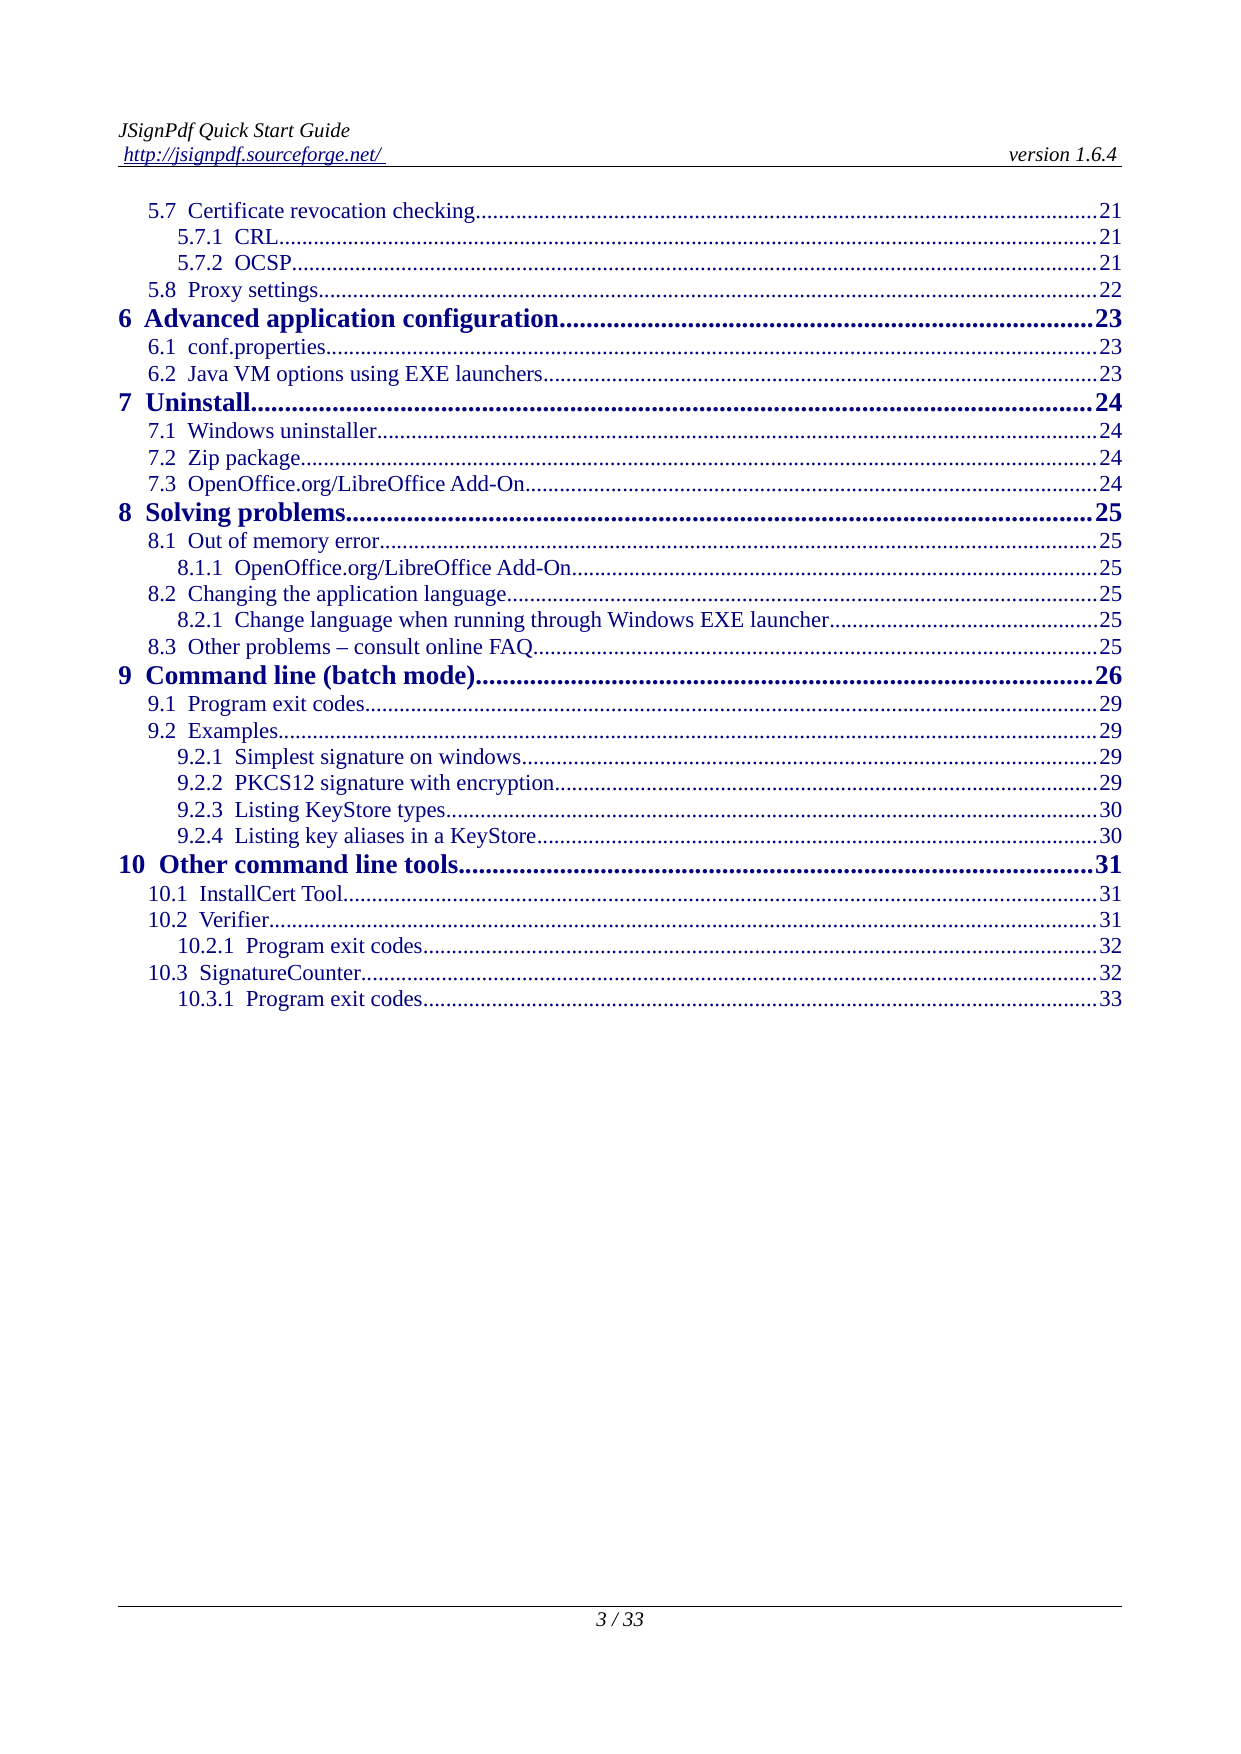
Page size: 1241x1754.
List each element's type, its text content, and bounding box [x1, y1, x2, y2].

text 10.3 SignatureCounter 32 [148, 959, 1122, 985]
text 5.7.2 OCSP 21 [177, 249, 1122, 276]
text 7.2 Zip package 24 [148, 443, 1122, 470]
text 9.2.4 Listing key aliases in a KeyStore 30 [177, 822, 1122, 848]
text 9.2 Examples 29 [148, 717, 1122, 743]
text 8 Solving problems 25 [118, 496, 1122, 527]
text 6 Advanced application configuration 23 [118, 302, 1122, 333]
text 9.2.1 Simplest signature on windows 29 [177, 743, 1122, 769]
text 8.2.1 Change language when running through Windows EXE launcher 25 [177, 606, 1122, 633]
text 6.1 conf.properties 23 [148, 333, 1122, 360]
text 10 Other command line tools 31 [118, 848, 1122, 879]
text 6.2 Java VM options using EXE launchers 23 [148, 360, 1122, 386]
text 8.1.1 OpenOffice.org/LibreOffice Add-On 25 [177, 554, 1122, 580]
text 5.8 Proxy settings 22 [148, 276, 1122, 302]
text 9.2.3 Listing KeyStore types 30 [177, 796, 1122, 822]
text 9.2.2 PKCS12 signature with encryption 29 [177, 769, 1122, 796]
text 10.3.1 Program exit codes 33 [177, 985, 1122, 1011]
text 8.1 Out of memory error 25 [148, 527, 1122, 554]
text 10.2 Verifier 31 [148, 906, 1122, 932]
text 5.7.1 CRL 21 [177, 223, 1122, 249]
text 9.1 Program exit codes 29 [148, 690, 1122, 717]
text 5.7 Certificate revocation checking 21 [148, 197, 1122, 223]
text 10.2.1 Program exit codes 32 [177, 932, 1122, 959]
text 7.3 OpenOffice.org/LibreOffice Add-On 24 [148, 470, 1122, 496]
text 10.1 InstallCert Tool 31 [148, 879, 1122, 906]
text 7.1 Windows uninstaller 24 [148, 417, 1122, 443]
text 8.2 Changing the application language 25 [148, 580, 1122, 606]
text 8.3 Other problems – consult online FAQ 25 [148, 633, 1122, 659]
text 9 Command line (batch mode) 26 [118, 659, 1122, 690]
text 7 Uninstall 24 [118, 386, 1122, 417]
